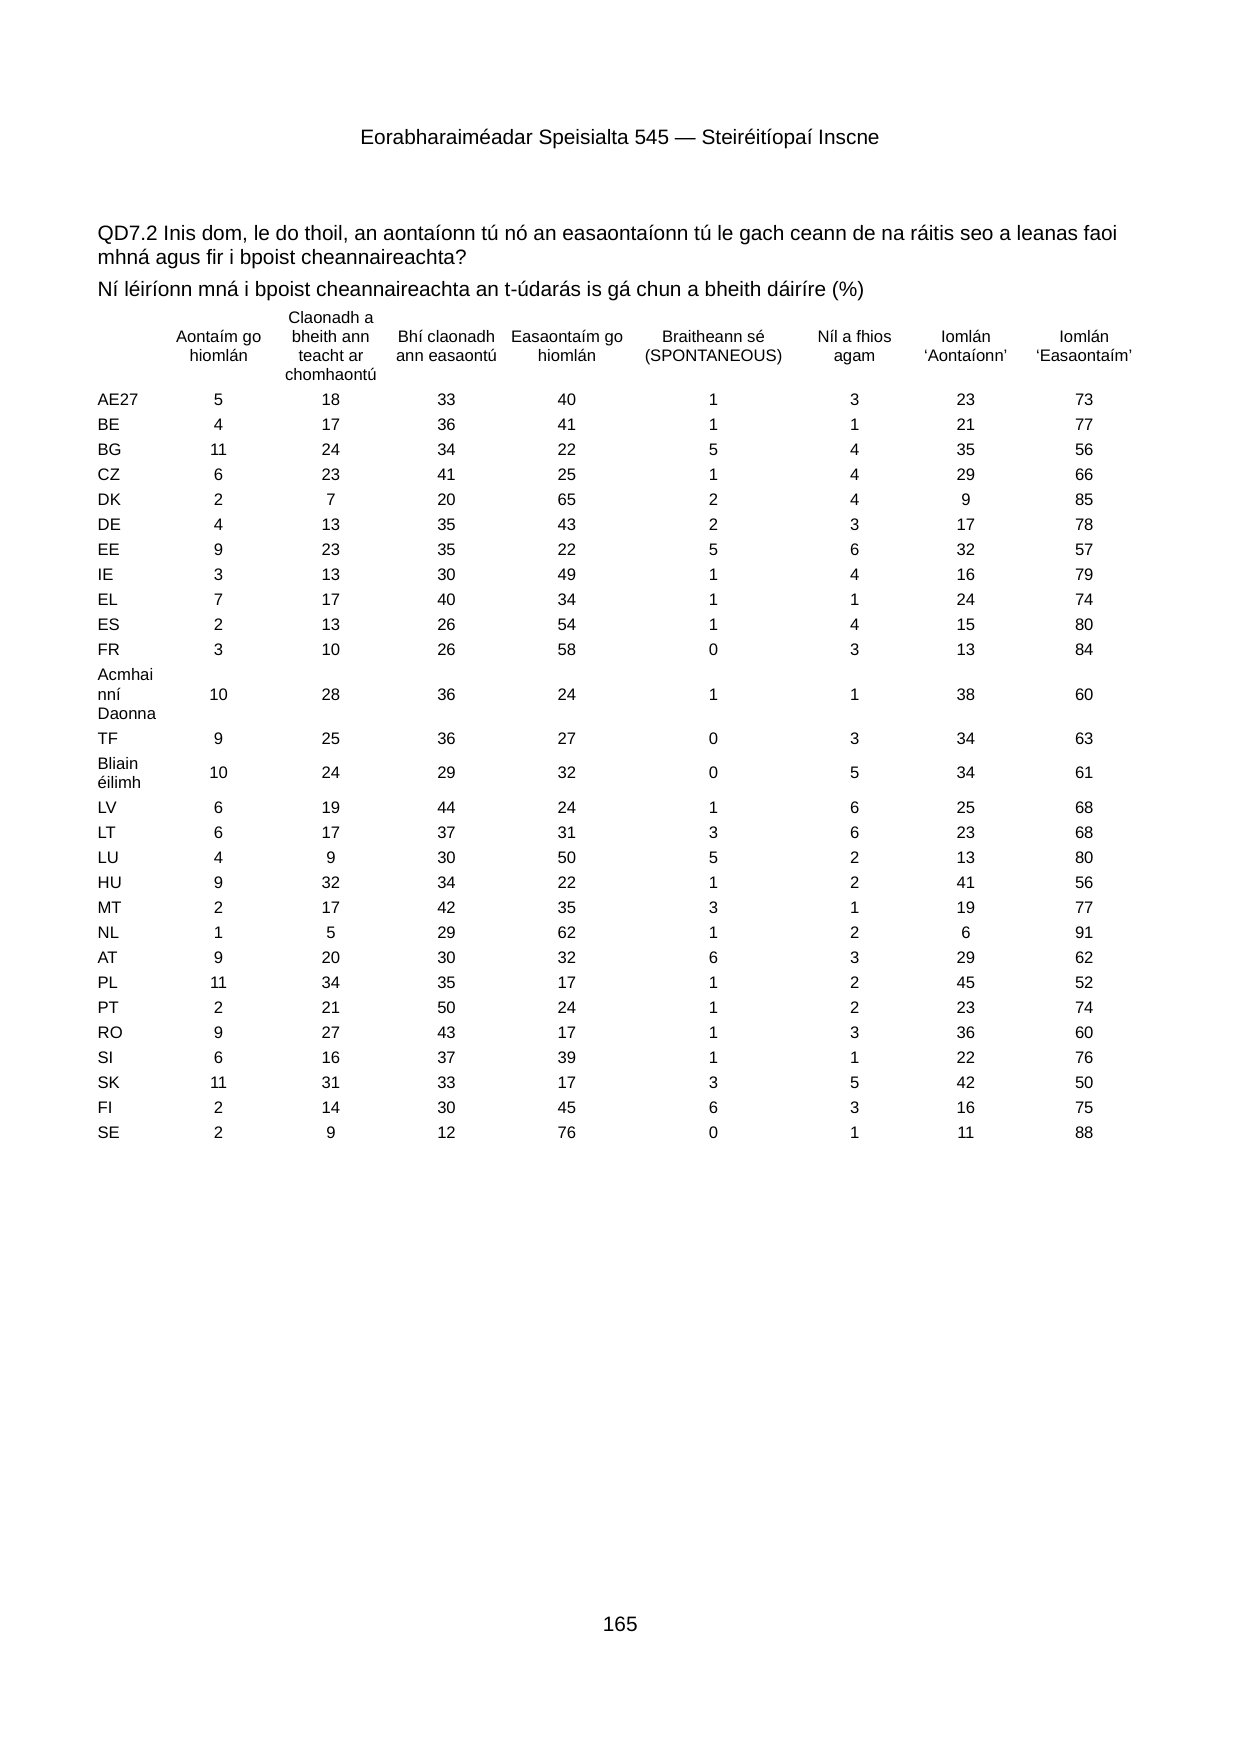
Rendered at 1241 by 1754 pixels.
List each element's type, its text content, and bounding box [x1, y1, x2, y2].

table_cell MT [95, 895, 162, 920]
table_cell HU [95, 870, 162, 895]
table_cell 13 [275, 562, 386, 587]
table_cell 22 [909, 1045, 1022, 1070]
table_cell 27 [275, 1020, 386, 1045]
table_cell 9 [162, 726, 275, 751]
table_cell 25 [507, 462, 627, 487]
table_cell 24 [909, 587, 1022, 612]
table_cell 25 [275, 726, 386, 751]
table_cell 6 [800, 820, 909, 845]
table_cell FI [95, 1095, 162, 1120]
table_cell 4 [800, 612, 909, 637]
table_cell 30 [386, 562, 507, 587]
table_cell 2 [627, 487, 800, 512]
table_cell 2 [800, 970, 909, 995]
table_cell 3 [627, 1070, 800, 1095]
table_cell 10 [162, 662, 275, 726]
table_cell 6 [162, 820, 275, 845]
table_cell 50 [507, 845, 627, 870]
table_cell LT [95, 820, 162, 845]
table_cell EE [95, 537, 162, 562]
table_cell PL [95, 970, 162, 995]
table_cell 16 [275, 1045, 386, 1070]
table_cell PT [95, 995, 162, 1020]
table_cell 41 [386, 462, 507, 487]
table_cell 33 [386, 1070, 507, 1095]
table_cell 24 [275, 437, 386, 462]
table_cell 3 [800, 387, 909, 412]
table_cell 7 [162, 587, 275, 612]
table_cell 6 [800, 795, 909, 820]
table_cell 6 [909, 920, 1022, 945]
table_cell 16 [909, 562, 1022, 587]
table_cell 35 [507, 895, 627, 920]
table_cell Claonadh a bheith ann teacht ar chomhaontú [275, 305, 386, 387]
table_cell 3 [800, 726, 909, 751]
table_cell 11 [162, 437, 275, 462]
table_cell 4 [162, 845, 275, 870]
table_cell 9 [909, 487, 1022, 512]
table_cell 3 [162, 637, 275, 662]
table_cell BG [95, 437, 162, 462]
table_cell 11 [162, 970, 275, 995]
table_cell 34 [386, 870, 507, 895]
table_cell 2 [800, 845, 909, 870]
table_cell 32 [507, 945, 627, 970]
table_cell 60 [1022, 662, 1146, 726]
table_cell Bliain éilimh [95, 751, 162, 795]
table_cell 34 [275, 970, 386, 995]
table_cell 35 [909, 437, 1022, 462]
table_cell 38 [909, 662, 1022, 726]
table_cell 17 [275, 820, 386, 845]
table_cell IE [95, 562, 162, 587]
table_cell 1 [627, 870, 800, 895]
table_cell LV [95, 795, 162, 820]
table_cell 33 [386, 387, 507, 412]
table_cell 3 [627, 820, 800, 845]
table_cell 23 [275, 537, 386, 562]
table_cell 60 [1022, 1020, 1146, 1045]
table_cell 3 [800, 1095, 909, 1120]
table_cell 30 [386, 1095, 507, 1120]
table_cell 3 [162, 562, 275, 587]
table_cell 1 [627, 662, 800, 726]
table_cell 29 [909, 462, 1022, 487]
table_cell 76 [1022, 1045, 1146, 1070]
table_cell 2 [162, 1120, 275, 1145]
table_cell Iomlán ‘Easaontaím’ [1022, 305, 1146, 387]
table_cell 77 [1022, 412, 1146, 437]
table_cell 74 [1022, 587, 1146, 612]
table_cell Acmhainní Daonna [95, 662, 162, 726]
table_cell 6 [162, 795, 275, 820]
table_cell 3 [627, 895, 800, 920]
table_cell 7 [275, 487, 386, 512]
table_cell 9 [162, 945, 275, 970]
table_cell 5 [627, 537, 800, 562]
table_cell 26 [386, 612, 507, 637]
table_cell ES [95, 612, 162, 637]
table_cell NL [95, 920, 162, 945]
table_cell 9 [275, 845, 386, 870]
table_cell 36 [386, 412, 507, 437]
table_cell 1 [800, 1120, 909, 1145]
table_cell 3 [800, 512, 909, 537]
table_cell 27 [507, 726, 627, 751]
table_cell 1 [627, 995, 800, 1020]
table_cell 30 [386, 845, 507, 870]
table_cell 10 [275, 637, 386, 662]
table_cell 0 [627, 637, 800, 662]
table_cell 24 [507, 795, 627, 820]
table_cell 3 [800, 637, 909, 662]
table_cell 36 [909, 1020, 1022, 1045]
table_cell 35 [386, 537, 507, 562]
table_cell 5 [627, 845, 800, 870]
table_cell 22 [507, 870, 627, 895]
table_cell 45 [909, 970, 1022, 995]
table_cell 5 [162, 387, 275, 412]
table_cell 34 [909, 751, 1022, 795]
table_cell 3 [800, 1020, 909, 1045]
table_cell 6 [162, 462, 275, 487]
table_cell EL [95, 587, 162, 612]
table_cell 5 [275, 920, 386, 945]
table_cell 1 [627, 387, 800, 412]
table_cell 50 [1022, 1070, 1146, 1095]
table_cell 22 [507, 437, 627, 462]
table_cell 29 [386, 920, 507, 945]
table_cell 44 [386, 795, 507, 820]
table_cell 3 [800, 945, 909, 970]
table_cell 2 [162, 612, 275, 637]
table_cell Níl a fhios agam [800, 305, 909, 387]
table_cell 1 [627, 562, 800, 587]
table_cell 43 [507, 512, 627, 537]
table_cell Bhí claonadh ann easaontú [386, 305, 507, 387]
table_cell 66 [1022, 462, 1146, 487]
table_cell Easaontaím go hiomlán [507, 305, 627, 387]
table_cell 1 [627, 462, 800, 487]
table_cell 1 [162, 920, 275, 945]
table_cell 6 [627, 945, 800, 970]
table_cell 62 [507, 920, 627, 945]
table_cell 76 [507, 1120, 627, 1145]
table_cell 31 [507, 820, 627, 845]
table_cell 4 [800, 487, 909, 512]
table_cell 4 [800, 437, 909, 462]
table_cell 63 [1022, 726, 1146, 751]
table_cell 34 [909, 726, 1022, 751]
table_cell 91 [1022, 920, 1146, 945]
table_cell 17 [275, 412, 386, 437]
table_cell 2 [800, 995, 909, 1020]
table_cell 54 [507, 612, 627, 637]
table_cell 1 [627, 587, 800, 612]
table_cell 30 [386, 945, 507, 970]
table_cell 19 [275, 795, 386, 820]
table_cell 35 [386, 512, 507, 537]
table_cell 15 [909, 612, 1022, 637]
table_cell CZ [95, 462, 162, 487]
table_cell 34 [386, 437, 507, 462]
table_cell 21 [275, 995, 386, 1020]
table_cell 56 [1022, 870, 1146, 895]
table_cell 62 [1022, 945, 1146, 970]
table_cell 9 [275, 1120, 386, 1145]
table_cell 68 [1022, 795, 1146, 820]
table_cell 80 [1022, 845, 1146, 870]
table_cell 24 [507, 662, 627, 726]
table_cell 5 [800, 751, 909, 795]
table_cell 20 [275, 945, 386, 970]
table_cell 23 [909, 820, 1022, 845]
table_cell 1 [800, 1045, 909, 1070]
table_cell 6 [162, 1045, 275, 1070]
table_header QD7.2 Inis dom, le do thoil, an aontaíonn tú nó an easaontaíonn tú le gach ceann de na ráitis seo a leanas faoi mhná agus fir i bpoist cheannaireachta? [95, 217, 1146, 272]
table_cell 29 [909, 945, 1022, 970]
table_cell 78 [1022, 512, 1146, 537]
table_cell 26 [386, 637, 507, 662]
table_cell 41 [909, 870, 1022, 895]
table_cell 65 [507, 487, 627, 512]
table_cell 1 [800, 895, 909, 920]
table_cell 24 [275, 751, 386, 795]
table_cell 0 [627, 1120, 800, 1145]
table_cell 9 [162, 1020, 275, 1045]
table_cell 6 [800, 537, 909, 562]
table_cell 22 [507, 537, 627, 562]
table_cell 49 [507, 562, 627, 587]
table_cell 80 [1022, 612, 1146, 637]
table_cell 1 [627, 920, 800, 945]
table_cell 31 [275, 1070, 386, 1095]
table_cell 9 [162, 537, 275, 562]
table_cell FR [95, 637, 162, 662]
table_cell 2 [800, 920, 909, 945]
table_cell 11 [162, 1070, 275, 1095]
table_cell 17 [507, 970, 627, 995]
table_cell 42 [386, 895, 507, 920]
table_cell 1 [800, 412, 909, 437]
table_cell 6 [627, 1095, 800, 1120]
table_cell SK [95, 1070, 162, 1095]
table_cell 13 [275, 612, 386, 637]
table_cell 88 [1022, 1120, 1146, 1145]
table_cell 16 [909, 1095, 1022, 1120]
table_cell 1 [627, 795, 800, 820]
table_cell 32 [507, 751, 627, 795]
table_cell 58 [507, 637, 627, 662]
table_cell 61 [1022, 751, 1146, 795]
table_cell 2 [800, 870, 909, 895]
table_cell LU [95, 845, 162, 870]
table_cell 5 [800, 1070, 909, 1095]
table_cell 35 [386, 970, 507, 995]
table_cell Ní léiríonn mná i bpoist cheannaireachta an t-údarás is gá chun a bheith dáiríre (%) [95, 273, 1146, 305]
table_cell 5 [627, 437, 800, 462]
table_cell 2 [162, 487, 275, 512]
table_cell 2 [162, 995, 275, 1020]
table_cell 19 [909, 895, 1022, 920]
table_cell 17 [507, 1020, 627, 1045]
table_cell 52 [1022, 970, 1146, 995]
table_cell 41 [507, 412, 627, 437]
table_cell 68 [1022, 820, 1146, 845]
table_cell 36 [386, 726, 507, 751]
table_cell 50 [386, 995, 507, 1020]
table_cell 2 [162, 895, 275, 920]
table_cell 42 [909, 1070, 1022, 1095]
table_cell DK [95, 487, 162, 512]
table_cell 32 [275, 870, 386, 895]
table_cell 1 [800, 662, 909, 726]
table_cell 24 [507, 995, 627, 1020]
table_cell 17 [507, 1070, 627, 1095]
table_cell 39 [507, 1045, 627, 1070]
table_cell 4 [800, 562, 909, 587]
table_cell BE [95, 412, 162, 437]
table_cell 17 [275, 587, 386, 612]
table_cell 40 [386, 587, 507, 612]
table_cell 73 [1022, 387, 1146, 412]
table_cell 1 [627, 612, 800, 637]
table_cell 13 [275, 512, 386, 537]
table_cell 17 [275, 895, 386, 920]
table_cell 17 [909, 512, 1022, 537]
table_cell 43 [386, 1020, 507, 1045]
table_cell 4 [162, 512, 275, 537]
table_cell 29 [386, 751, 507, 795]
table_cell DE [95, 512, 162, 537]
table_cell TF [95, 726, 162, 751]
table_cell 4 [162, 412, 275, 437]
table_cell 13 [909, 637, 1022, 662]
table_cell 37 [386, 1045, 507, 1070]
table_cell 25 [909, 795, 1022, 820]
table_cell 84 [1022, 637, 1146, 662]
table_cell 56 [1022, 437, 1146, 462]
table_cell 2 [162, 1095, 275, 1120]
table_cell 21 [909, 412, 1022, 437]
table_cell 2 [627, 512, 800, 537]
table_cell 0 [627, 751, 800, 795]
table_cell 20 [386, 487, 507, 512]
table_cell 0 [627, 726, 800, 751]
table_cell 18 [275, 387, 386, 412]
table_cell 75 [1022, 1095, 1146, 1120]
table_cell 4 [800, 462, 909, 487]
table_cell 1 [627, 412, 800, 437]
table_cell 23 [275, 462, 386, 487]
table_cell 32 [909, 537, 1022, 562]
table_cell 36 [386, 662, 507, 726]
table_cell 34 [507, 587, 627, 612]
table_cell 9 [162, 870, 275, 895]
table_cell Aontaím go hiomlán [162, 305, 275, 387]
table_cell 28 [275, 662, 386, 726]
table_cell RO [95, 1020, 162, 1045]
table_cell 14 [275, 1095, 386, 1120]
table_cell 79 [1022, 562, 1146, 587]
table_cell 40 [507, 387, 627, 412]
table_cell Iomlán ‘Aontaíonn’ [909, 305, 1022, 387]
table_cell 74 [1022, 995, 1146, 1020]
table_cell 1 [627, 1045, 800, 1070]
table_cell AE27 [95, 387, 162, 412]
table_cell 1 [800, 587, 909, 612]
table_cell 11 [909, 1120, 1022, 1145]
table_cell 12 [386, 1120, 507, 1145]
table_cell 77 [1022, 895, 1146, 920]
table_cell 10 [162, 751, 275, 795]
table_cell SE [95, 1120, 162, 1145]
table_cell SI [95, 1045, 162, 1070]
table_cell 45 [507, 1095, 627, 1120]
table_cell 85 [1022, 487, 1146, 512]
table_cell AT [95, 945, 162, 970]
table_cell 37 [386, 820, 507, 845]
table_cell 23 [909, 995, 1022, 1020]
table_cell Braitheann sé (SPONTANEOUS) [627, 305, 800, 387]
table_cell 13 [909, 845, 1022, 870]
table_cell 23 [909, 387, 1022, 412]
table_cell 1 [627, 1020, 800, 1045]
table_cell 1 [627, 970, 800, 995]
table_cell [95, 305, 162, 387]
table_cell 57 [1022, 537, 1146, 562]
